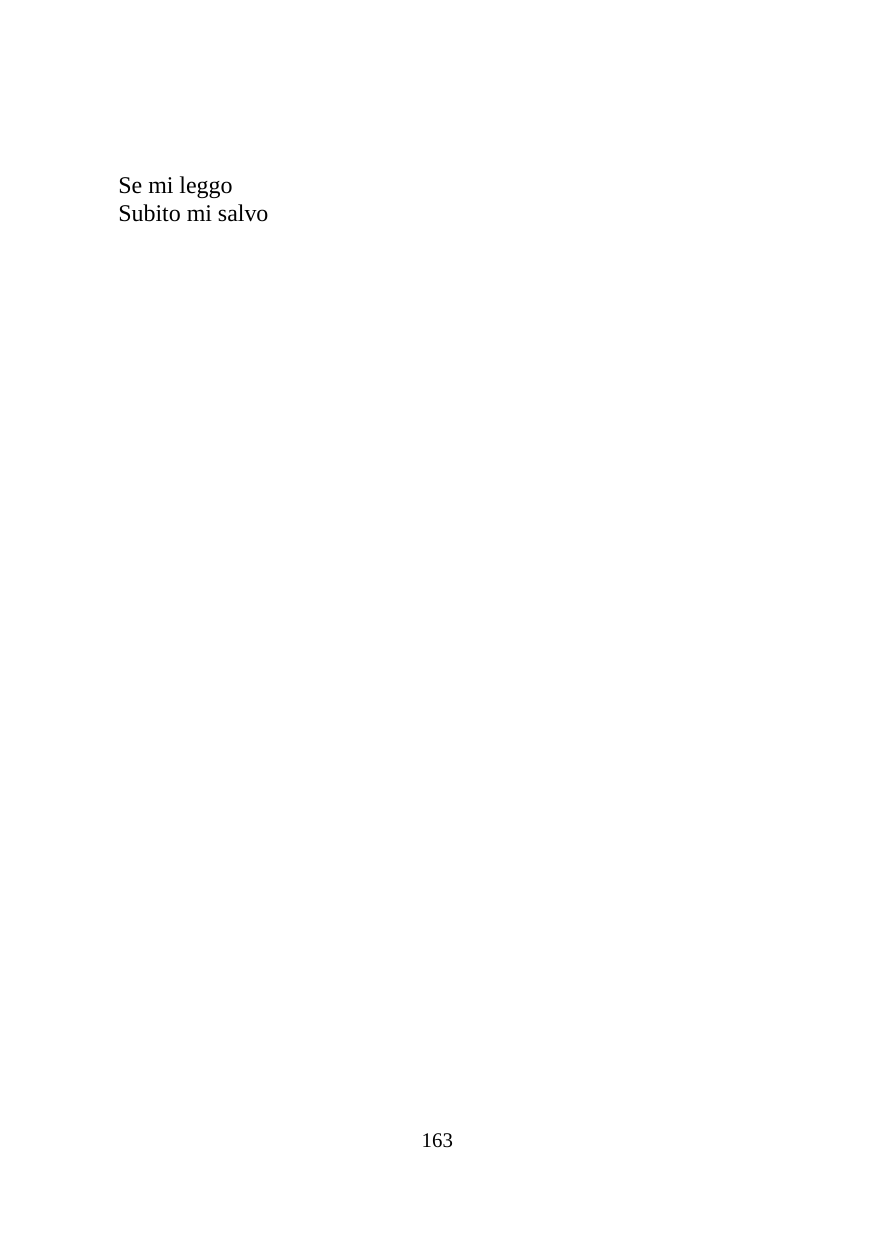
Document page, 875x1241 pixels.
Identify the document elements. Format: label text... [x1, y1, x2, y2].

text Subito mi salvo [88, 199, 786, 227]
text Se mi leggo [88, 171, 786, 199]
